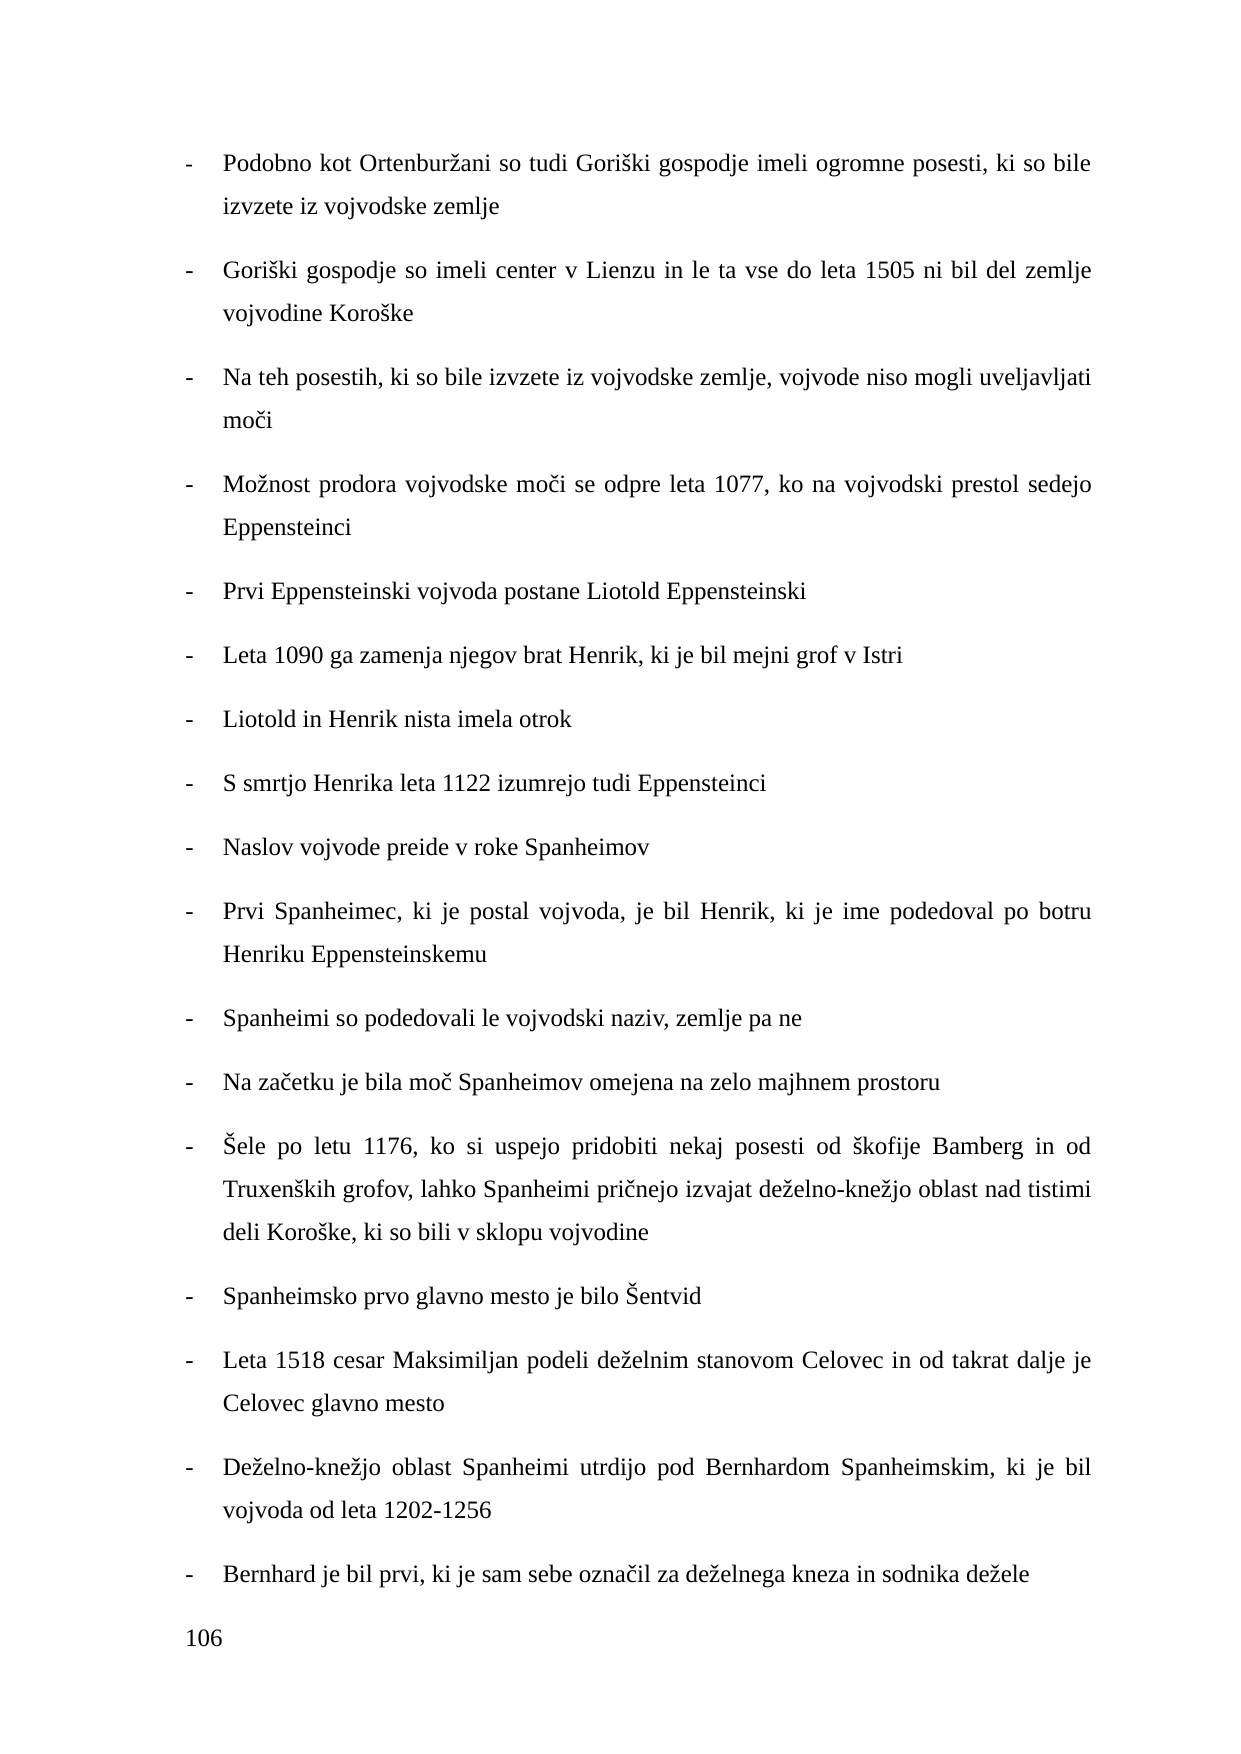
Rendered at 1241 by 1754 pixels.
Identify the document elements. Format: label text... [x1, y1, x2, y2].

list Deželno-knežjo oblast Spanheimi utrdijo pod Bernhardom Spanheimskim, ki je bil vojvoda od leta 1202-1256 [185, 1452, 1093, 1524]
list Leta 1518 cesar Maksimiljan podeli deželnim stanovom Celovec in od takrat dalje je Celovec glavno mesto [185, 1345, 1093, 1417]
list Goriški gospodje so imeli center v Lienzu in le ta vse do leta 1505 ni bil del zemlje vojvodine Koroške [185, 255, 1093, 327]
list Šele po letu 1176, ko si uspejo pridobiti nekaj posesti od škofije Bamberg in od Truxenških grofov, lahko Spanheimi pričnejo izvajat deželno-knežjo oblast nad tistimi deli Koroške, ki so bili v sklopu vojvodine [185, 1131, 1093, 1246]
list Na začetku je bila moč Spanheimov omejena na zelo majhnem prostoru [185, 1067, 1093, 1096]
list Možnost prodora vojvodske moči se odpre leta 1077, ko na vojvodski prestol sedejo Eppensteinci [185, 469, 1093, 541]
list Leta 1090 ga zamenja njegov brat Henrik, ki je bil mejni grof v Istri [185, 640, 1093, 669]
list Prvi Eppensteinski vojvoda postane Liotold Eppensteinski [185, 576, 1093, 605]
list Spanheimsko prvo glavno mesto je bilo Šentvid [185, 1281, 1093, 1310]
list Liotold in Henrik nista imela otrok [185, 704, 1093, 733]
list Spanheimi so podedovali le vojvodski naziv, zemlje pa ne [185, 1003, 1093, 1032]
list Podobno kot Ortenburžani so tudi Goriški gospodje imeli ogromne posesti, ki so bile izvzete iz vojvodske zemlje [185, 148, 1093, 219]
list Prvi Spanheimec, ki je postal vojvoda, je bil Henrik, ki je ime podedoval po botru Henriku Eppensteinskemu [185, 896, 1093, 968]
list Bernhard je bil prvi, ki je sam sebe označil za deželnega kneza in sodnika dežele [185, 1559, 1093, 1588]
list Naslov vojvode preide v roke Spanheimov [185, 832, 1093, 861]
list Na teh posestih, ki so bile izvzete iz vojvodske zemlje, vojvode niso mogli uveljavljati moči [185, 362, 1093, 434]
list S smrtjo Henrika leta 1122 izumrejo tudi Eppensteinci [185, 768, 1093, 797]
